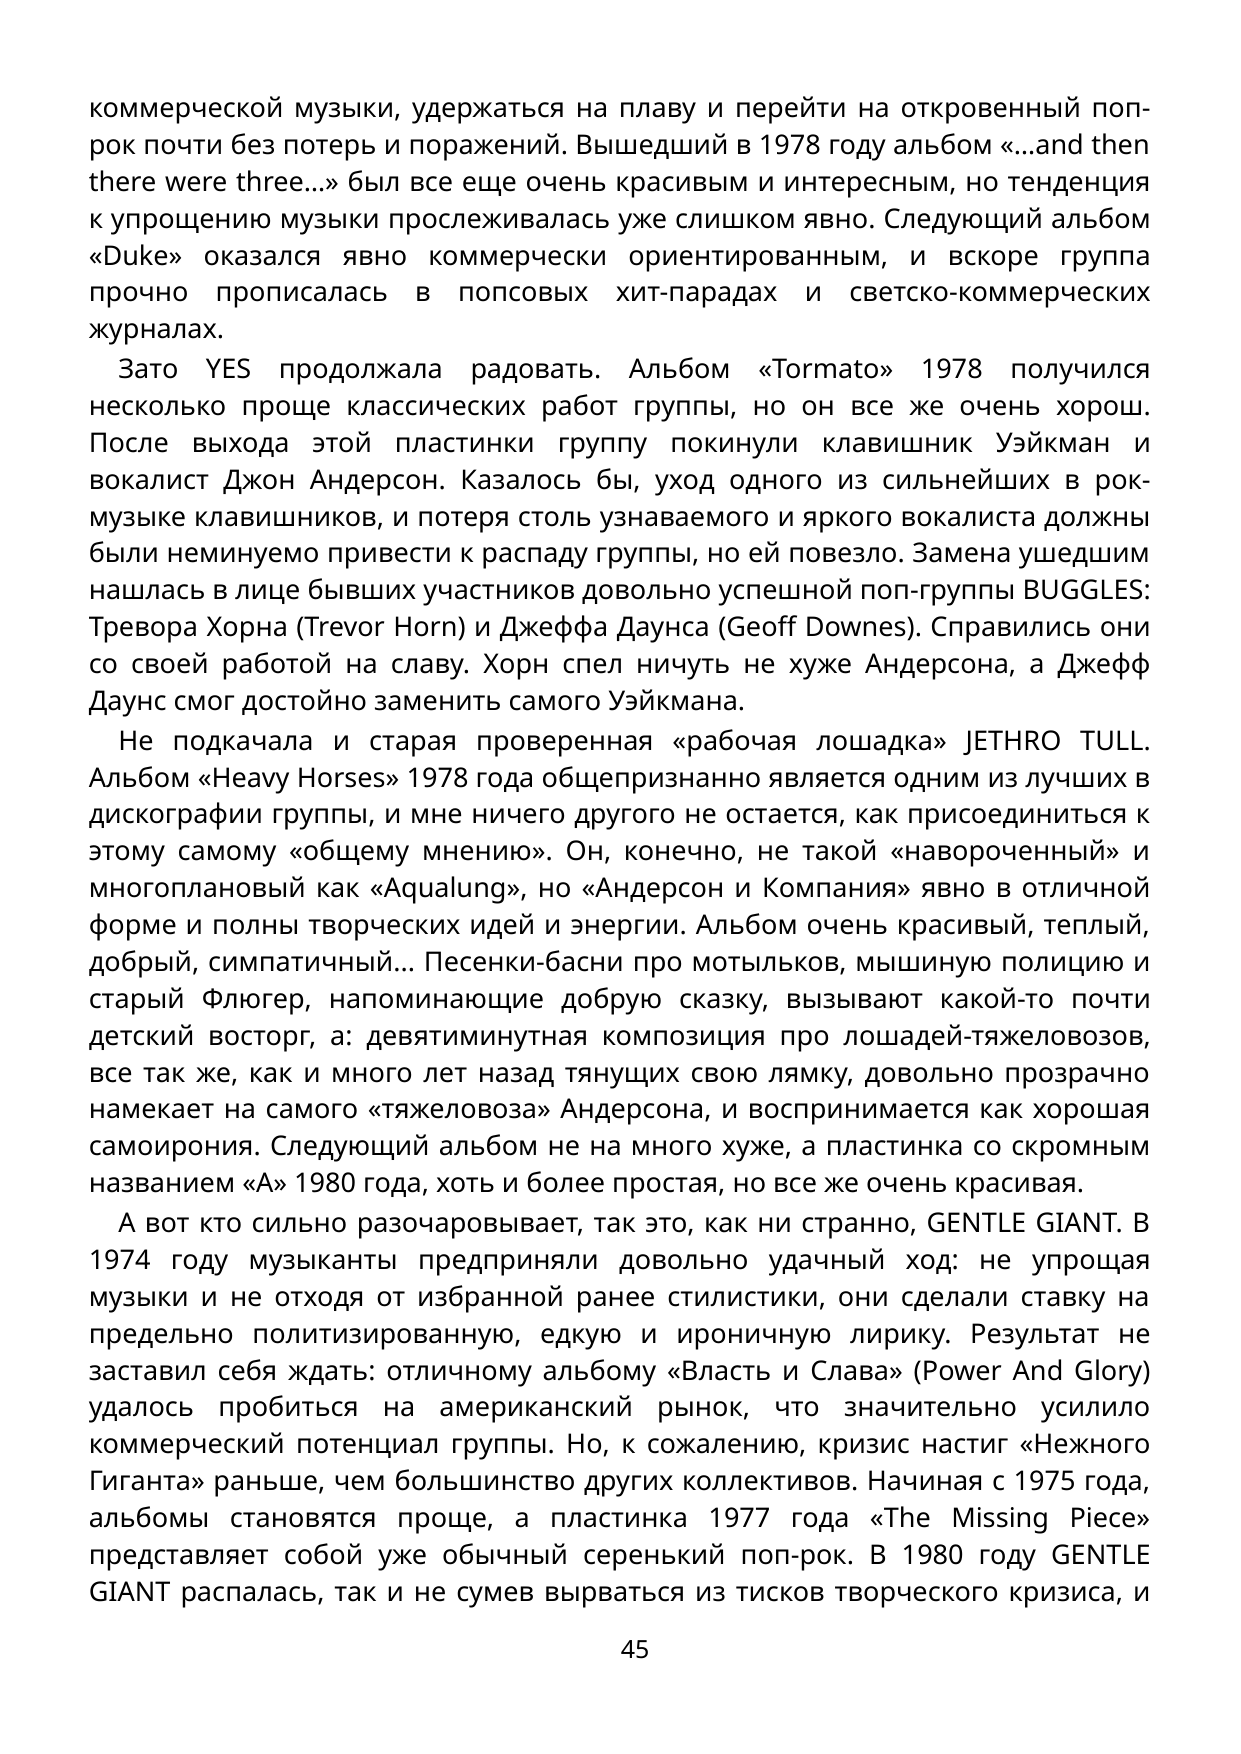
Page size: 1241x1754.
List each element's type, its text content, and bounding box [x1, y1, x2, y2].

text Не подкачала и старая проверенная «рабочая лошадка» JETHRO TULL. Альбом «Heavy Horses» 1978 года общепризнанно является одним из лучших в дискографии группы, и мне ничего другого не остается, как присоединиться к этому самому «общему мнению». Он, конечно, не такой «навороченный» и многоплановый как «Aqualung», но «Андерсон и Компания» явно в отличной форме и полны творческих идей и энергии. Альбом очень красивый, теплый, добрый, симпатичный... Песенки-басни про мотыльков, мышиную полицию и старый Флюгер, напоминающие добрую сказку, вызывают какой-то почти детский восторг, а: девятиминутная композиция про лошадей-тяжеловозов, все так же, как и много лет назад тянущих свою лямку, довольно прозрачно намекает на самого «тяжеловоза» Андерсона, и воспринимается как хорошая самоирония. Следующий альбом не на много хуже, а пластинка со скромным названием «А» 1980 года, хоть и более простая, но все же очень красивая. [88, 721, 1152, 1201]
text А вот кто сильно разочаровывает, так это, как ни странно, GENTLE GIANT. В 1974 году музыканты предприняли довольно удачный ход: не упрощая музыки и не отходя от избранной ранее стилистики, они сделали ставку на предельно политизированную, едкую и ироничную лирику. Результат не заставил себя ждать: отличному альбому «Власть и Слава» (Power And Glory) удалось пробиться на американский рынок, что значительно усилило коммерческий потенциал группы. Но, к сожалению, кризис настиг «Нежного Гиганта» раньше, чем большинство других коллективов. Начиная с 1975 года, альбомы становятся проще, а пластинка 1977 года «The Missing Piece» представляет собой уже обычный серенький поп-рок. В 1980 году GENTLE GIANT распалась, так и не сумев вырваться из тисков творческого кризиса, и [88, 1203, 1152, 1609]
text Зато YES продолжала радовать. Альбом «Tormato» 1978 получился несколько проще классических работ группы, но он все же очень хорош. После выхода этой пластинки группу покинули клавишник Уэйкман и вокалист Джон Андерсон. Казалось бы, уход одного из сильнейших в рок-музыке клавишников, и потеря столь узнаваемого и яркого вокалиста должны были неминуемо привести к распаду группы, но ей повезло. Замена ушедшим нашлась в лице бывших участников довольно успешной поп-группы BUGGLES: Тревора Хорна (Trevor Horn) и Джеффа Даунса (Geoff Downes). Справились они со своей работой на славу. Хорн спел ничуть не хуже Андерсона, а Джефф Даунс смог достойно заменить самого Уэйкмана. [88, 349, 1152, 718]
text коммерческой музыки, удержаться на плаву и перейти на откровенный поп-рок почти без потерь и поражений. Вышедший в 1978 году альбом «…and then there were three…» был все еще очень красивым и интересным, но тенденция к упрощению музыки прослеживалась уже слишком явно. Следующий альбом «Duke» оказался явно коммерчески ориентированным, и вскоре группа прочно прописалась в попсовых хит-парадах и светско-коммерческих журналах. [88, 88, 1152, 347]
